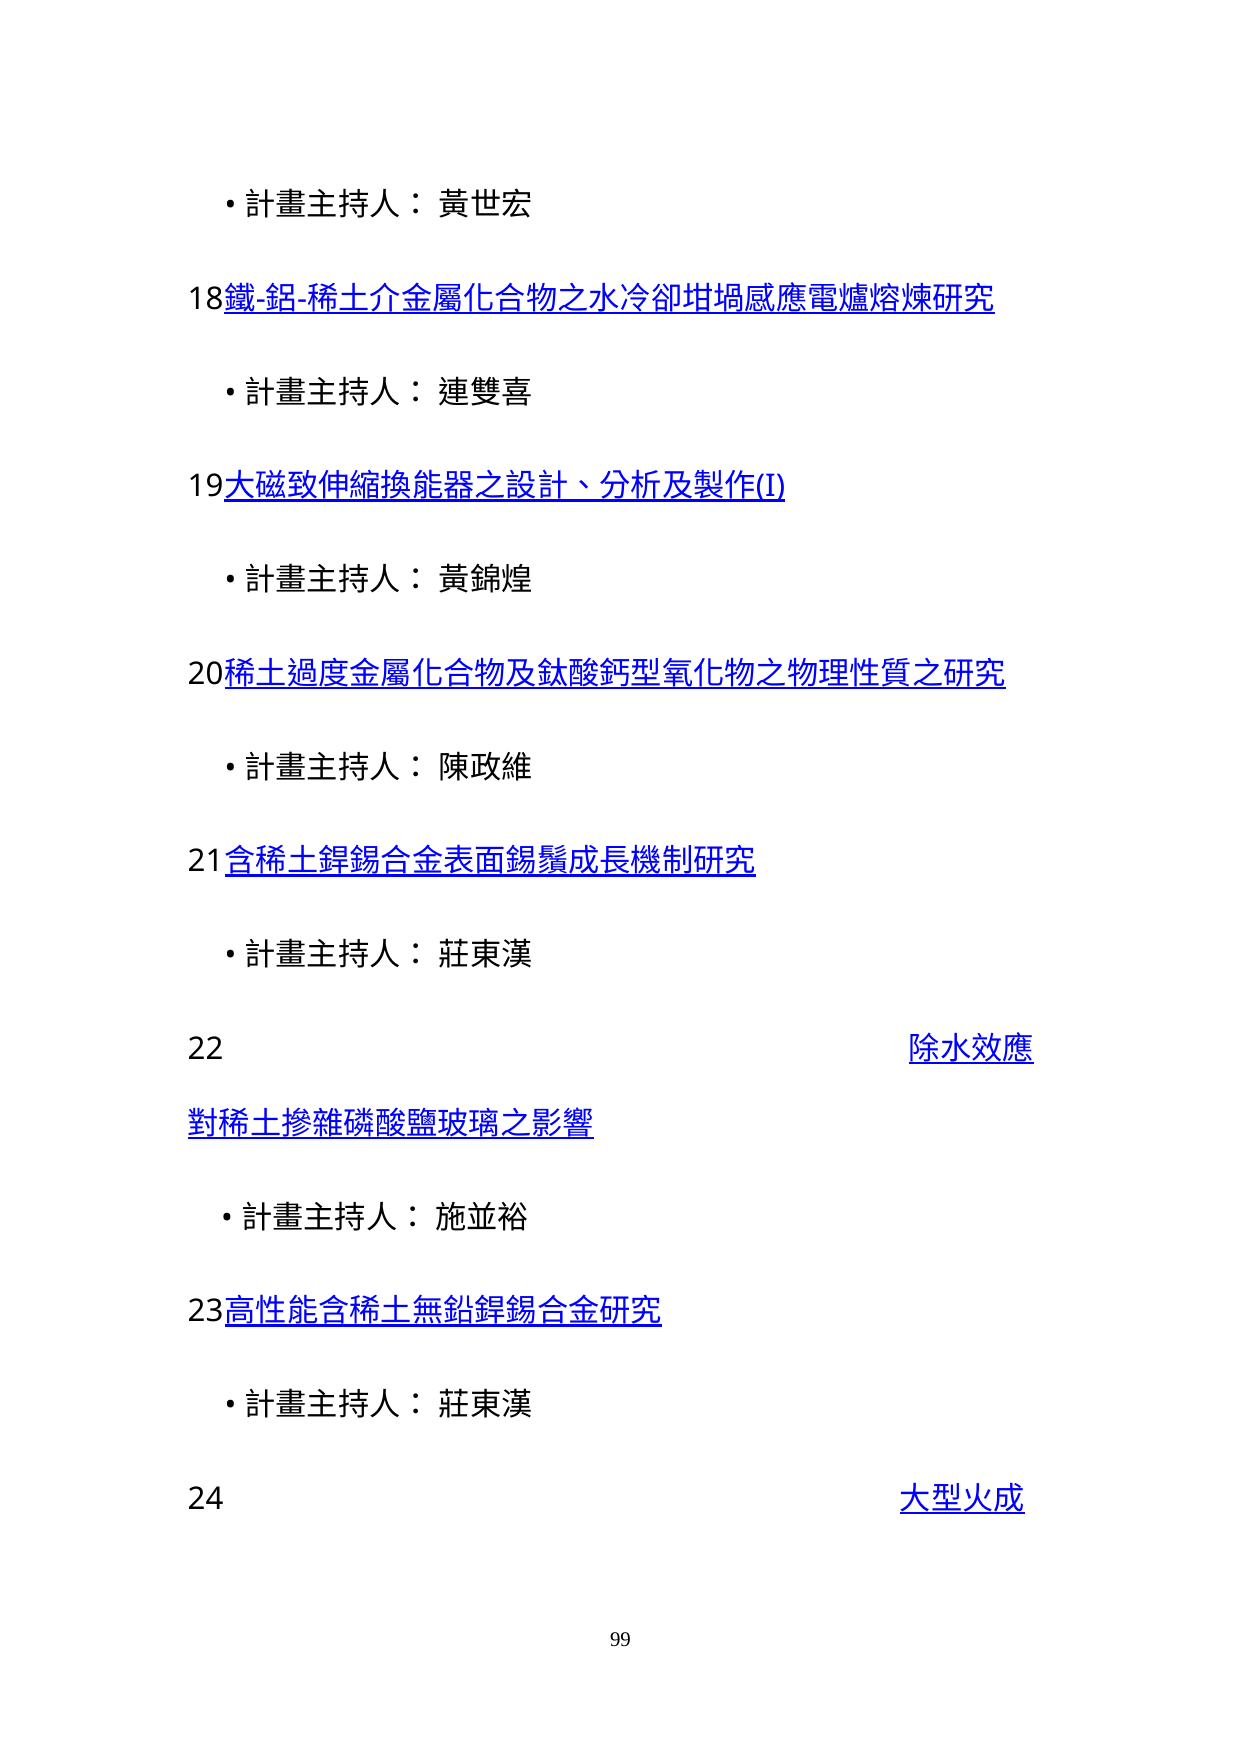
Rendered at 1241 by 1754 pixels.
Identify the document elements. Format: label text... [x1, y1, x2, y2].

text 24 大型火成 [187, 1458, 1053, 1533]
text • 計畫主持人： 連雙喜 [187, 352, 1053, 427]
text • 計畫主持人： 黃世宏 [187, 164, 1053, 239]
text 19 大磁致伸縮換能器之設計、分析及製作(I) [187, 446, 1053, 521]
text • 計畫主持人： 陳政維 [187, 727, 1053, 802]
text 20 稀土過度金屬化合物及鈦酸鈣型氧化物之物理性質之研究 [187, 633, 1053, 708]
text 21 含稀土銲錫合金表面錫鬚成長機制研究 [187, 821, 1053, 896]
text 18 鐵-鋁-稀土介金屬化合物之水冷卻坩堝感應電爐熔煉研究 [187, 258, 1053, 333]
text • 計畫主持人： 黃錦煌 [187, 539, 1053, 614]
text • 計畫主持人： 莊東漢 [187, 914, 1053, 989]
text • 計畫主持人： 莊東漢 [187, 1364, 1053, 1439]
text 22 除水效應對稀土摻雜磷酸鹽玻璃之影響 [187, 1008, 1053, 1158]
text 23 高性能含稀土無鉛銲錫合金研究 [187, 1271, 1053, 1346]
text • 計畫主持人： 施並裕 [187, 1177, 1053, 1252]
